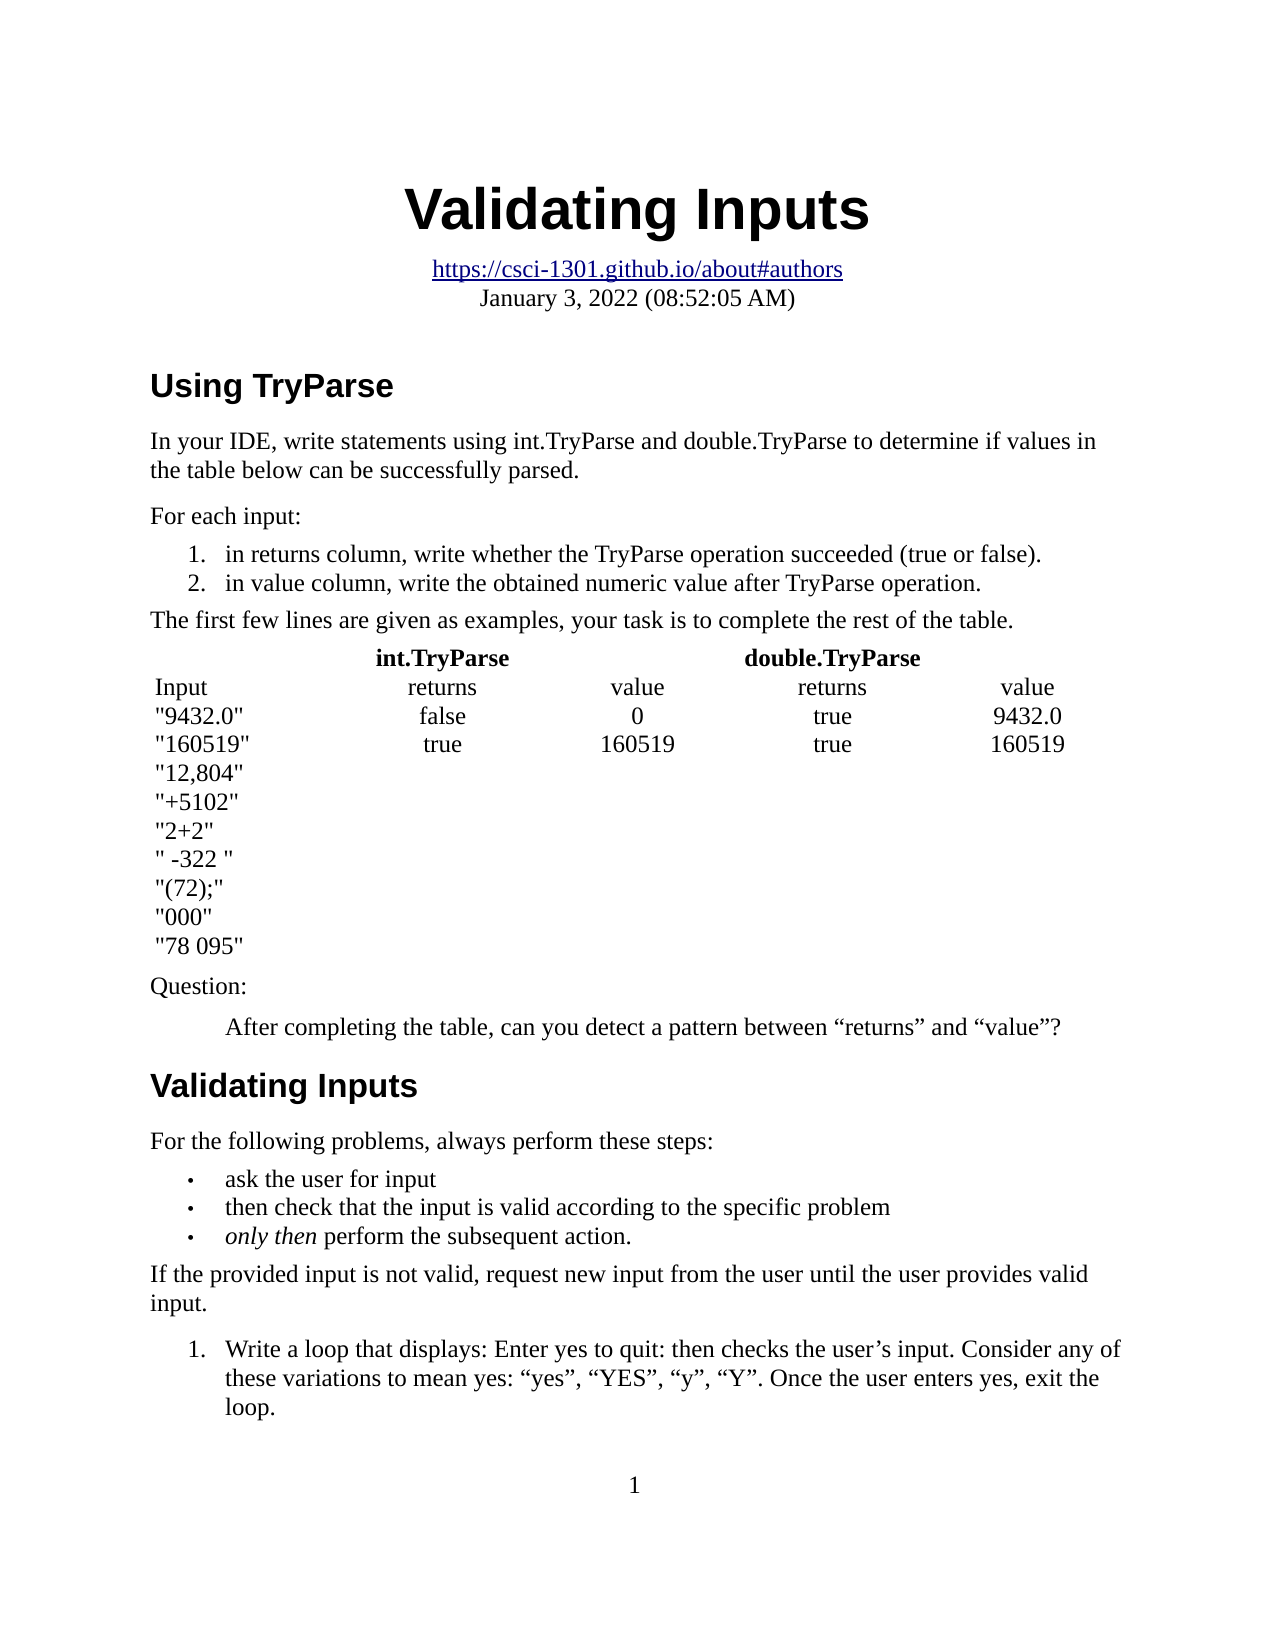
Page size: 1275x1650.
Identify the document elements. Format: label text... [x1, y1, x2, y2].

table_cell "12,804" [150, 758, 345, 787]
table_cell true [735, 701, 930, 729]
table_cell [345, 931, 540, 959]
table_cell "78 095" [150, 931, 345, 959]
list ask the user for input [187, 1164, 1125, 1192]
title Validating Inputs [150, 175, 1125, 242]
text For the following problems, always perform these steps: [150, 1126, 1125, 1155]
table_cell [540, 816, 735, 844]
table_cell true [735, 730, 930, 758]
table_cell value [540, 672, 735, 701]
text For each input: [150, 501, 1125, 530]
table_cell [345, 902, 540, 931]
table_cell value [930, 672, 1125, 701]
list in value column, write the obtained numeric value after TryParse operation. [187, 568, 1125, 597]
table_cell [735, 816, 930, 844]
table_cell [345, 816, 540, 844]
text In your IDE, write statements using int.TryParse and double.TryParse to determine if values in the table below can be successfully parsed. [150, 426, 1125, 483]
table_cell [930, 787, 1125, 816]
table_cell true [345, 730, 540, 758]
table_cell [930, 931, 1125, 959]
subtitle Using TryParse [150, 366, 1125, 404]
table_cell [930, 758, 1125, 787]
table_cell [930, 816, 1125, 844]
table_cell " -322 " [150, 845, 345, 873]
table_cell [540, 931, 735, 959]
table_cell 160519 [540, 730, 735, 758]
table_cell [345, 758, 540, 787]
table_cell [735, 845, 930, 873]
table_cell 9432.0 [930, 701, 1125, 729]
table_cell "9432.0" [150, 701, 345, 729]
table_cell [345, 845, 540, 873]
text January 3, 2022 (08:52:05 AM) [150, 283, 1125, 312]
text https://csci-1301.github.io/about#authors [150, 254, 1125, 283]
table_cell [735, 758, 930, 787]
table_cell false [345, 701, 540, 729]
table_cell [930, 873, 1125, 902]
table_cell 160519 [930, 730, 1125, 758]
table_cell returns [735, 672, 930, 701]
text If the provided input is not valid, request new input from the user until the user provides valid input. [150, 1259, 1125, 1316]
table_cell [735, 787, 930, 816]
text The first few lines are given as examples, your task is to complete the rest of the table. [150, 606, 1125, 634]
table_cell "160519" [150, 730, 345, 758]
table_header int.TryParse [345, 643, 540, 672]
list then check that the input is valid according to the specific problem [187, 1192, 1125, 1221]
table_cell "+5102" [150, 787, 345, 816]
table_cell [735, 931, 930, 959]
table_cell [540, 758, 735, 787]
text Question: [150, 971, 1125, 1000]
list only then perform the subsequent action. [187, 1221, 1125, 1250]
list in returns column, write whether the TryParse operation succeeded (true or false). [187, 539, 1125, 568]
table_cell [540, 845, 735, 873]
table_cell returns [345, 672, 540, 701]
table_cell "(72);" [150, 873, 345, 902]
text After completing the table, can you detect a pattern between “returns” and “value”? [225, 1012, 1125, 1041]
table_header double.TryParse [735, 643, 930, 672]
table_cell [540, 902, 735, 931]
table_cell [930, 902, 1125, 931]
subtitle Validating Inputs [150, 1066, 1125, 1104]
table_cell "000" [150, 902, 345, 931]
table_header [540, 643, 735, 672]
table_cell [345, 787, 540, 816]
list Write a loop that displays: Enter yes to quit: then checks the user’s input. Consider any of these variations to mean yes: “yes”, “YES”, “y”, “Y”. Once the user enters yes, exit the loop. [187, 1334, 1125, 1421]
table_header [150, 643, 345, 672]
table_cell [930, 845, 1125, 873]
table_cell [540, 873, 735, 902]
table_header [930, 643, 1125, 672]
table_cell 0 [540, 701, 735, 729]
table_cell [345, 873, 540, 902]
table_cell [735, 902, 930, 931]
table_cell "2+2" [150, 816, 345, 844]
table_cell [735, 873, 930, 902]
table_cell Input [150, 672, 345, 701]
table_cell [540, 787, 735, 816]
